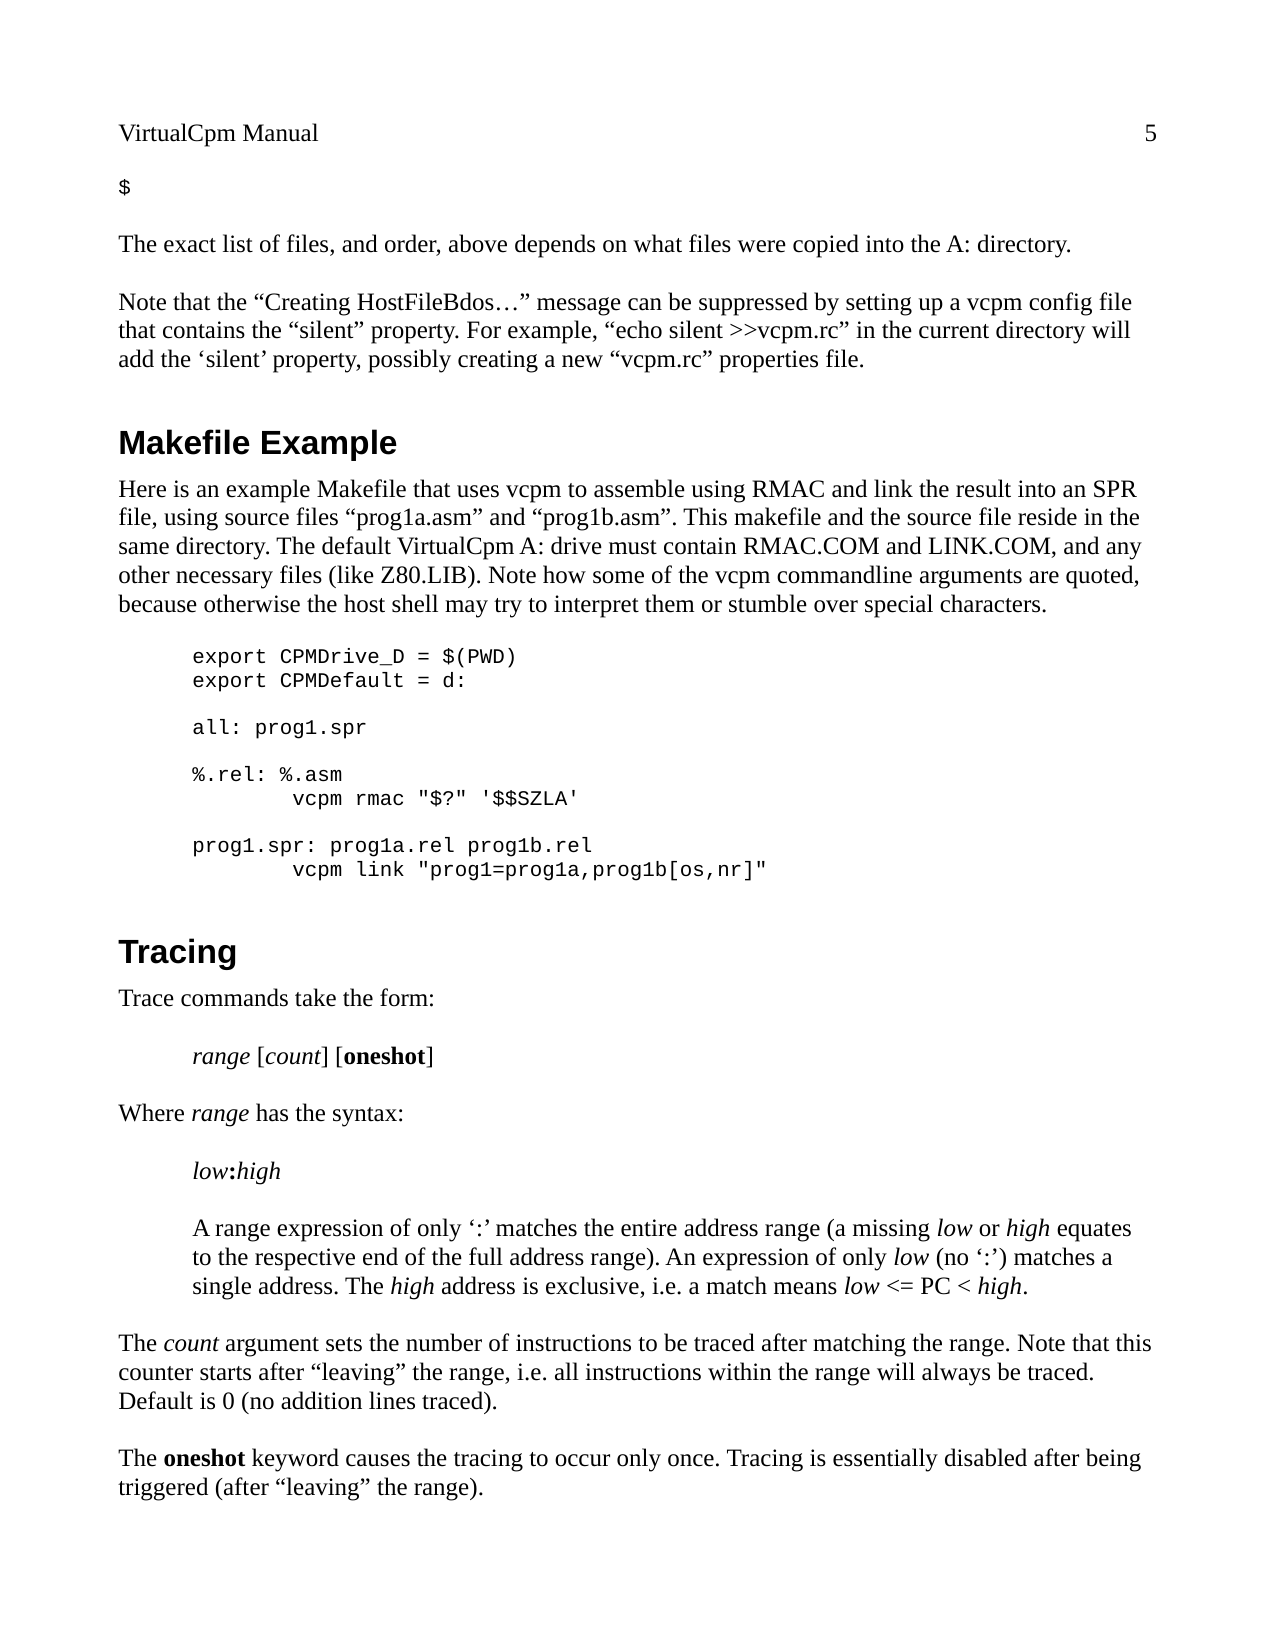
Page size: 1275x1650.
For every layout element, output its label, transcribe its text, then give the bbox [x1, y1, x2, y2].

text prog1.spr: prog1a.rel prog1b.rel [192, 835, 1157, 859]
text $ [118, 177, 1157, 201]
text The exact list of files, and order, above depends on what files were copied into the A: directory. [118, 229, 1157, 258]
text Trace commands take the form: [118, 983, 1157, 1012]
subtitle Tracing [118, 932, 1157, 971]
text The oneshot keyword causes the tracing to occur only once. Tracing is essentially disabled after being triggered (after “leaving” the range). [118, 1443, 1157, 1501]
text range [count] [oneshot] [192, 1041, 1157, 1070]
text export CPMDrive_D = $(PWD) [192, 646, 1157, 670]
text low:high [192, 1156, 1157, 1185]
subtitle Makefile Example [118, 423, 1157, 461]
text A range expression of only ‘:’ matches the entire address range (a missing low or high equates to the respective end of the full address range). An expression of only low (no ‘:’) matches a single address. The high address is exclusive, i.e. a match means low <= PC < high. [192, 1213, 1157, 1300]
text Note that the “Creating HostFileBdos…” message can be suppressed by setting up a vcpm config file that contains the “silent” property. For example, “echo silent >>vcpm.rc” in the current directory will add the ‘silent’ property, possibly creating a new “vcpm.rc” properties file. [118, 287, 1157, 373]
text all: prog1.spr [192, 717, 1157, 741]
text vcpm rmac "$?" '$$SZLA' [192, 788, 1157, 812]
text Where range has the syntax: [118, 1098, 1157, 1127]
text %.rel: %.asm [192, 764, 1157, 788]
text Here is an example Makefile that uses vcpm to assemble using RMAC and link the result into an SPR file, using source files “prog1a.asm” and “prog1b.asm”. This makefile and the source file reside in the same directory. The default VirtualCpm A: drive must contain RMAC.COM and LINK.COM, and any other necessary files (like Z80.LIB). Note how some of the vcpm commandline arguments are quoted, because otherwise the host shell may try to interpret them or stumble over special characters. [118, 474, 1157, 617]
text The count argument sets the number of instructions to be traced after matching the range. Note that this counter starts after “leaving” the range, i.e. all instructions within the range will always be traced. Default is 0 (no addition lines traced). [118, 1328, 1157, 1415]
text vcpm link "prog1=prog1a,prog1b[os,nr]" [192, 859, 1157, 883]
text export CPMDefault = d: [192, 670, 1157, 693]
